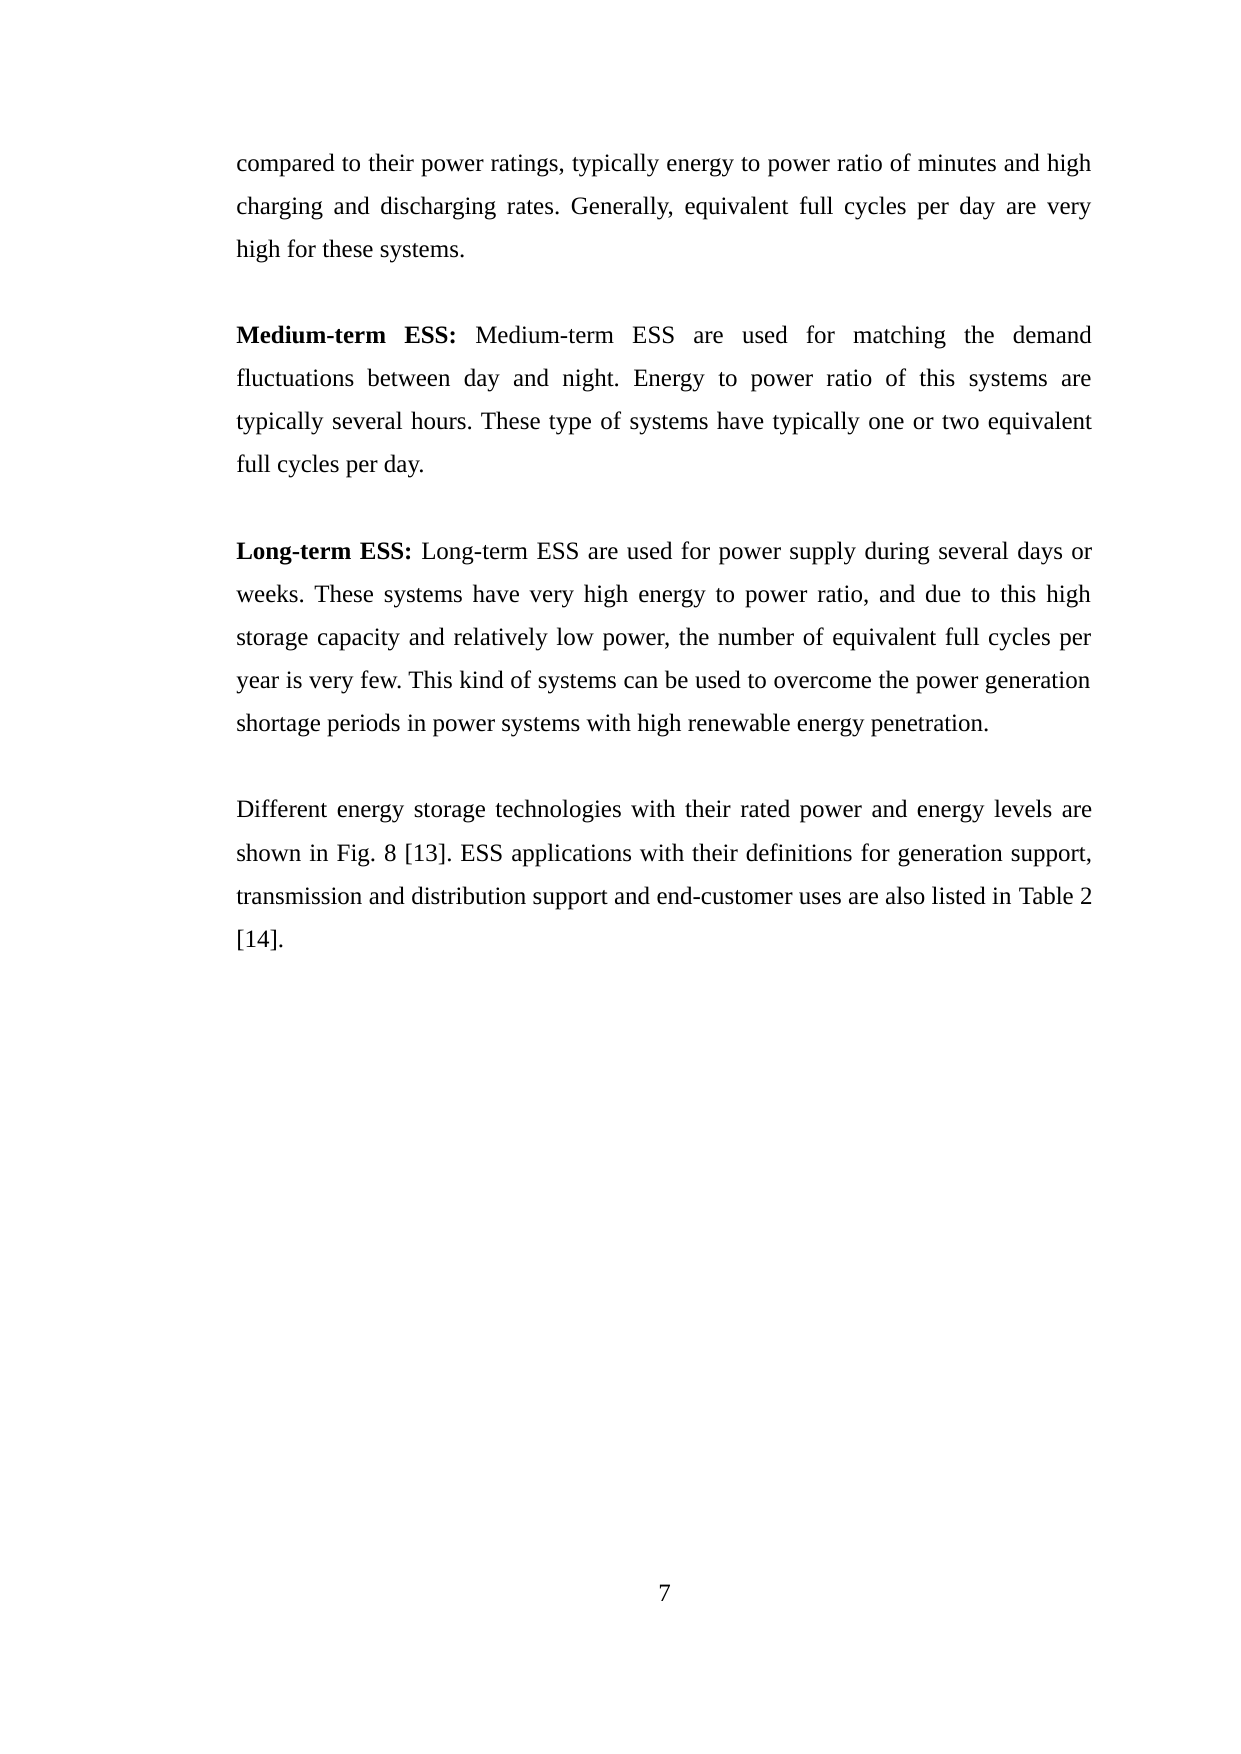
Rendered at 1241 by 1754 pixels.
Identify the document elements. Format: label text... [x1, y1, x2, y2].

text compared to their power ratings, typically energy to power ratio of minutes and high charging and discharging rates. Generally, equivalent full cycles per day are very high for these systems. [236, 148, 1093, 263]
text Medium-term ESS: Medium-term ESS are used for matching the demand fluctuations between day and night. Energy to power ratio of this systems are typically several hours. These type of systems have typically one or two equivalent full cycles per day. [236, 320, 1093, 478]
text Long-term ESS: Long-term ESS are used for power supply during several days or weeks. These systems have very high energy to power ratio, and due to this high storage capacity and relatively low power, the number of equivalent full cycles per year is very few. This kind of systems can be used to overcome the power generation shortage periods in power systems with high renewable energy penetration. [236, 536, 1093, 737]
text Different energy storage technologies with their rated power and energy levels are shown in Fig. 8 [13]. ESS applications with their definitions for generation support, transmission and distribution support and end-customer uses are also listed in Table 2 [14]⁠. [236, 794, 1093, 953]
